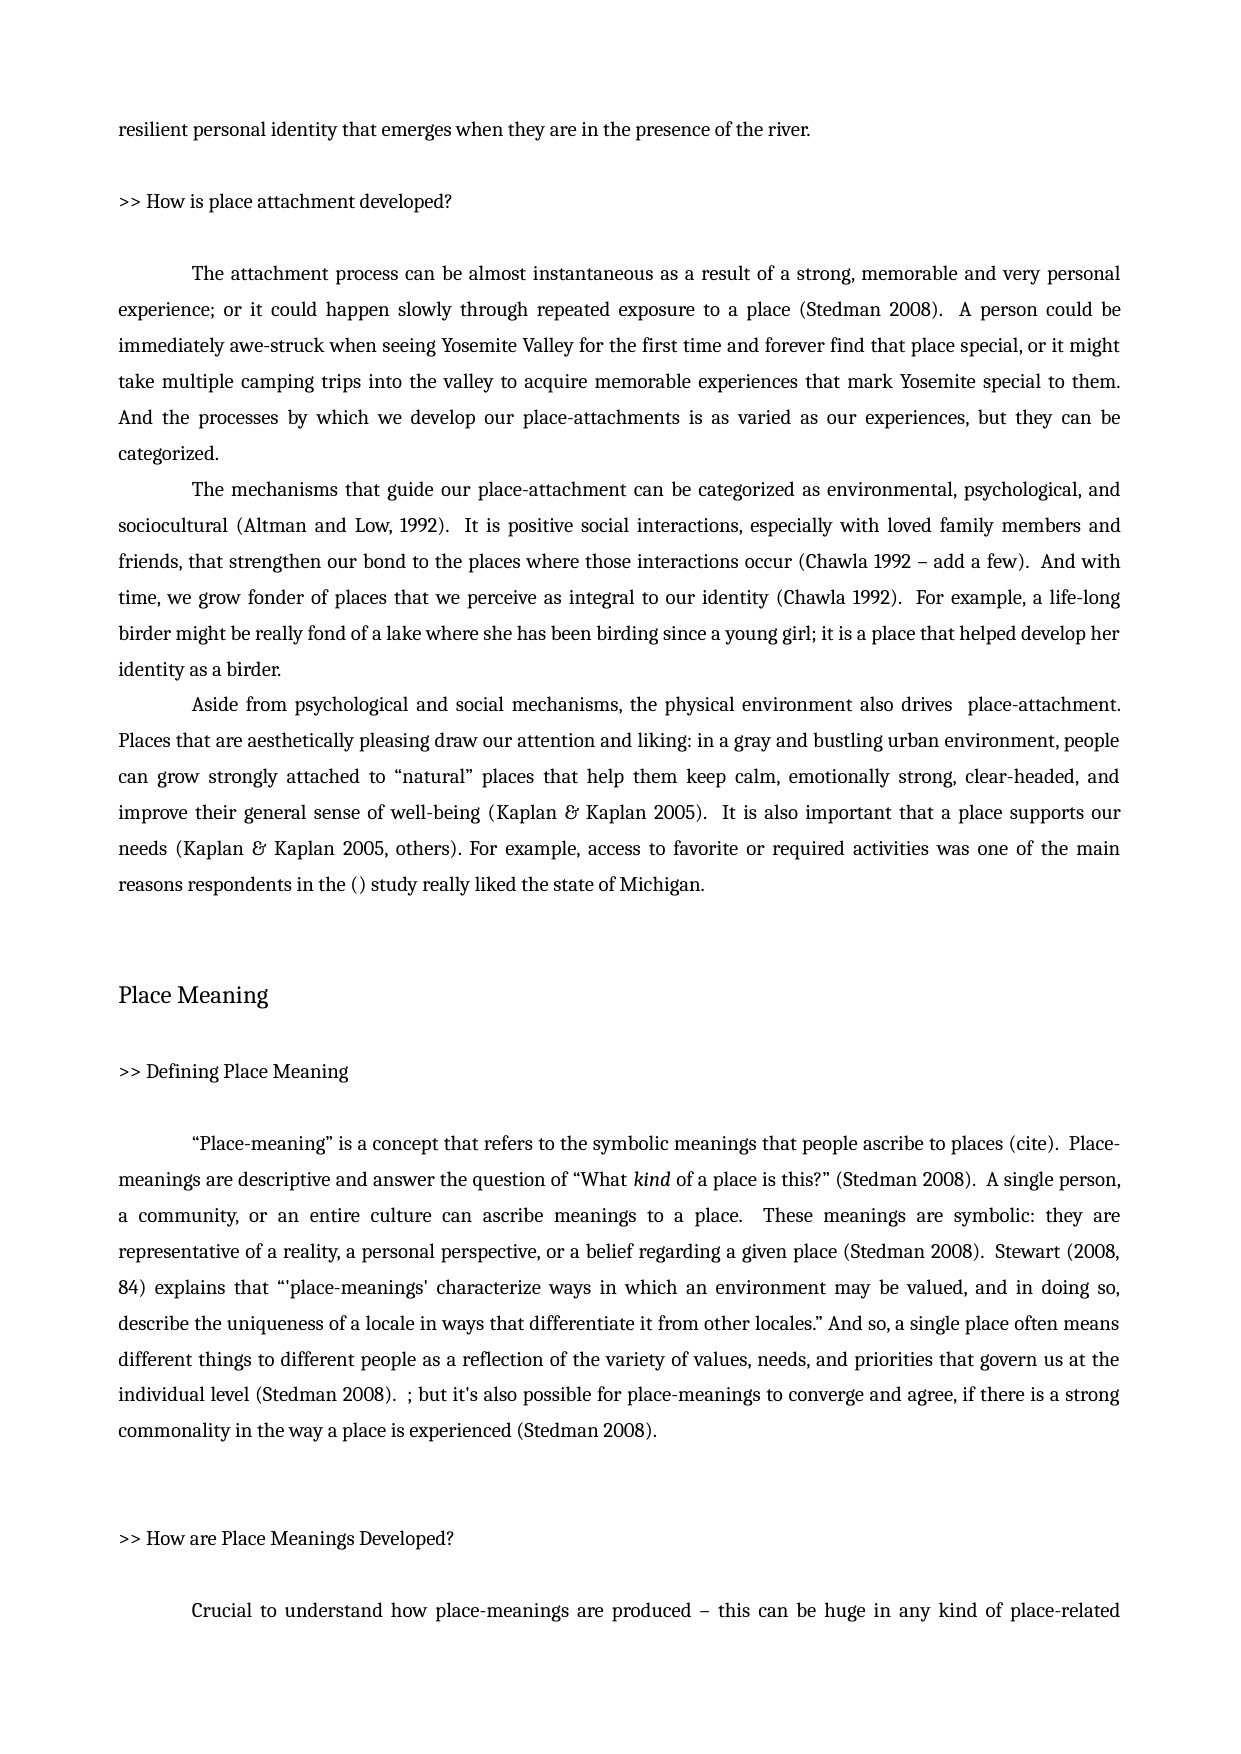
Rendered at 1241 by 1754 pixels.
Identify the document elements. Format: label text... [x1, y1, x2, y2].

text >> How are Place Meanings Developed? [118, 1527, 1122, 1551]
text Crucial to understand how place-meanings are produced – this can be huge in any kind of place-related [118, 1599, 1122, 1623]
text The mechanisms that guide our place-attachment can be categorized as environmental, psychological, and sociocultural (Altman and Low, 1992). It is positive social interactions, especially with loved family members and friends, that strengthen our bond to the places where those interactions occur (Chawla 1992 – add a few). And with time, we grow fonder of places that we perceive as integral to our identity (Chawla 1992). For example, a life-long birder might be really fond of a lake where she has been birding since a young girl; it is a place that helped develop her identity as a birder. [118, 477, 1122, 681]
text resilient personal identity that emerges when they are in the presence of the river. [118, 118, 1122, 142]
text >> Defining Place Meaning [118, 1060, 1122, 1084]
text The attachment process can be almost instantaneous as a result of a strong, memorable and very personal experience; or it could happen slowly through repeated exposure to a place (Stedman 2008). A person could be immediately awe-struck when seeing Yosemite Valley for the first time and forever find that place special, or it might take multiple camping trips into the valley to acquire memorable experiences that mark Yosemite special to them. And the processes by which we develop our place-attachments is as varied as our experiences, but they can be categorized. [118, 262, 1122, 466]
text “Place-meaning” is a concept that refers to the symbolic meanings that people ascribe to places (cite). Place-meanings are descriptive and answer the question of “What kind of a place is this?” (Stedman 2008). A single person, a community, or an entire culture can ascribe meanings to a place. These meanings are symbolic: they are representative of a reality, a personal perspective, or a belief regarding a given place (Stedman 2008). Stewart (2008, 84) explains that “'place-meanings' characterize ways in which an environment may be valued, and in doing so, describe the uniqueness of a locale in ways that differentiate it from other locales.” And so, a single place often means different things to different people as a reflection of the variety of values, needs, and priorities that govern us at the individual level (Stedman 2008). ; but it's also possible for place-meanings to converge and agree, if there is a strong commonality in the way a place is experienced (Stedman 2008). [118, 1132, 1122, 1443]
text Aside from psychological and social mechanisms, the physical environment also drives place-attachment. Places that are aesthetically pleasing draw our attention and liking: in a gray and bustling urban environment, people can grow strongly attached to “natural” places that help them keep calm, emotionally strong, clear-headed, and improve their general sense of well-being (Kaplan & Kaplan 2005). It is also important that a place supports our needs (Kaplan & Kaplan 2005, others). For example, access to favorite or required activities was one of the main reasons respondents in the () study really liked the state of Michigan. [118, 693, 1122, 897]
text Place Meaning [118, 981, 1122, 1009]
text >> How is place attachment developed? [118, 190, 1122, 214]
